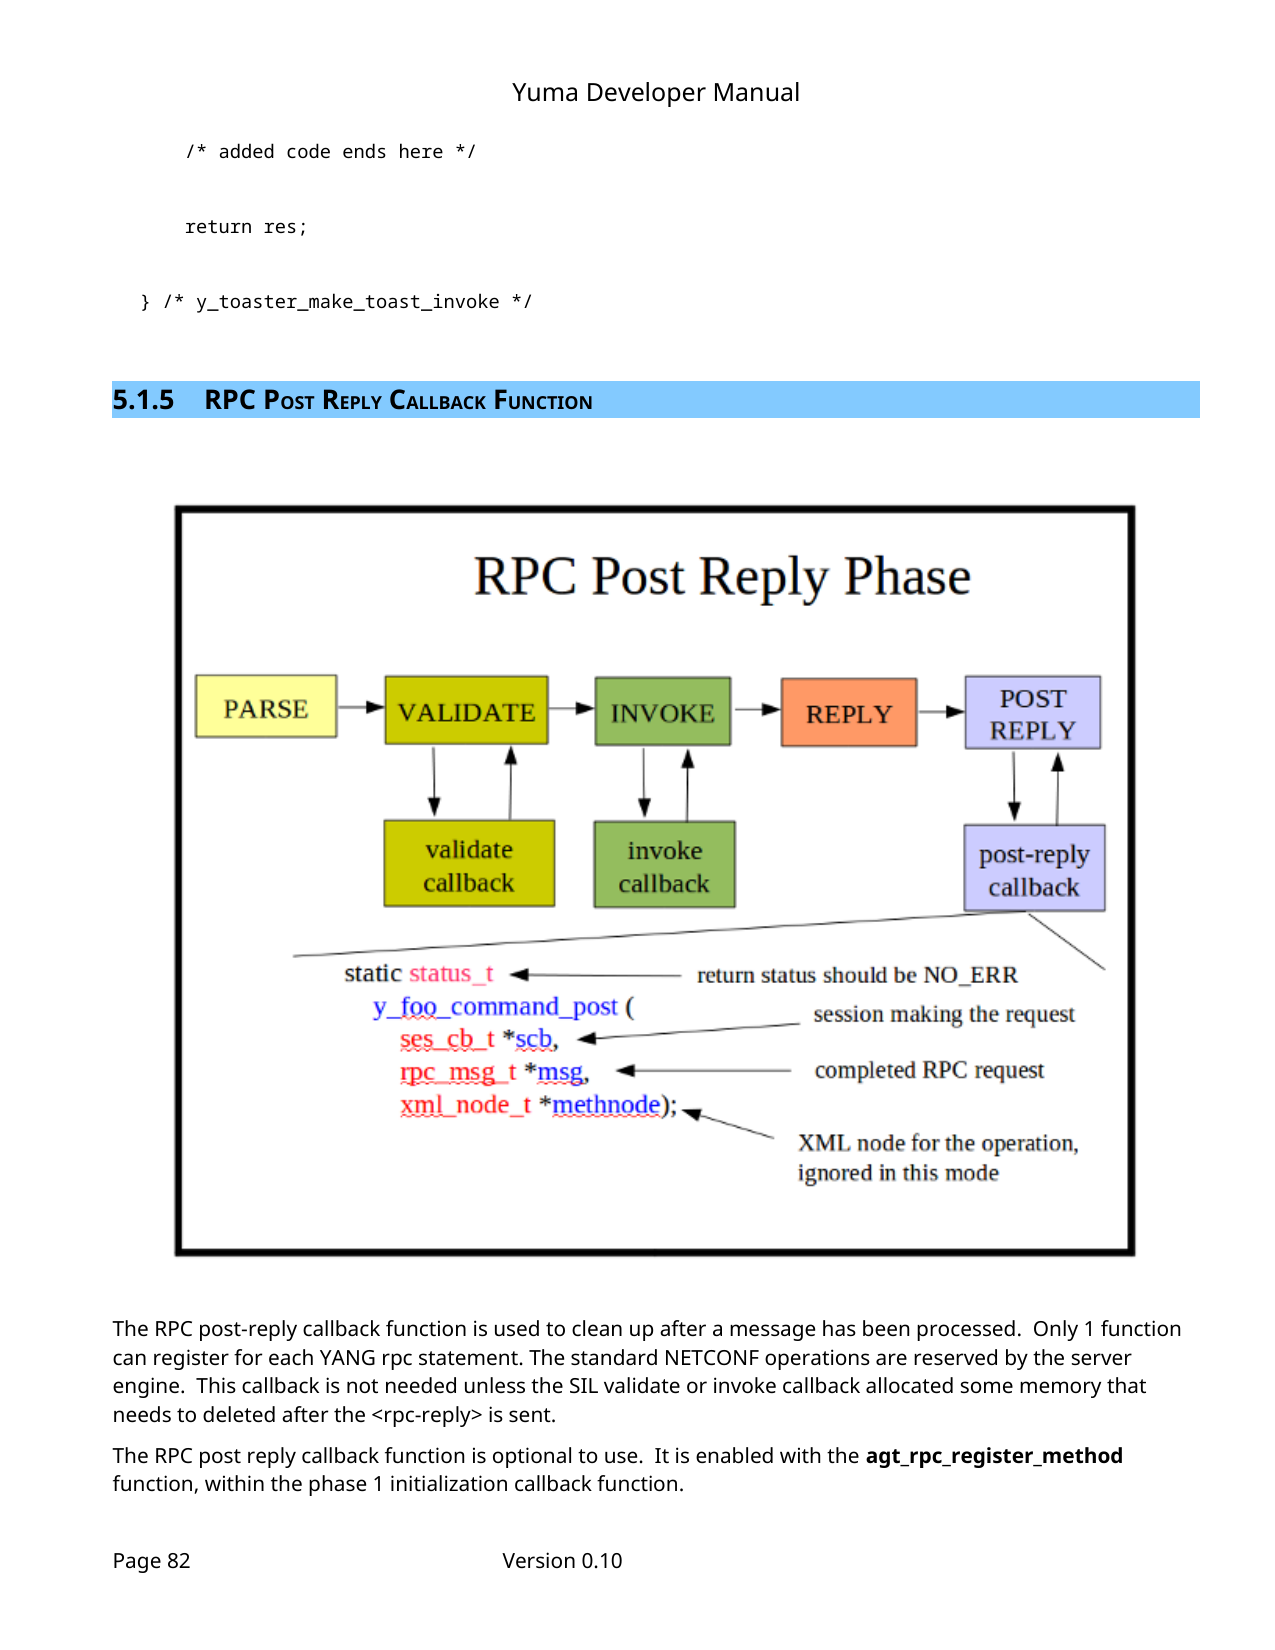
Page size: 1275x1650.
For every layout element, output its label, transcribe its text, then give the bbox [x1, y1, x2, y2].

text return res; [139, 213, 1200, 239]
subtitle RPC Post Reply Callback Function [112, 381, 1200, 418]
text /* added code ends here */ [139, 138, 1200, 164]
text The RPC post reply callback function is optional to use. It is enabled with the agt_rpc_register_method function, within the phase 1 initialization callback function. [112, 1441, 1200, 1498]
picture [143, 487, 1170, 1274]
text The RPC post-reply callback function is used to clean up after a message has been processed. Only 1 function can register for each YANG rpc statement. The standard NETCONF operations are reserved by the server engine. This callback is not needed unless the SIL validate or invoke callback allocated some memory that needs to deleted after the <rpc-reply> is sent. [112, 1314, 1200, 1428]
text } /* y_toaster_make_toast_invoke */ [139, 288, 1200, 314]
